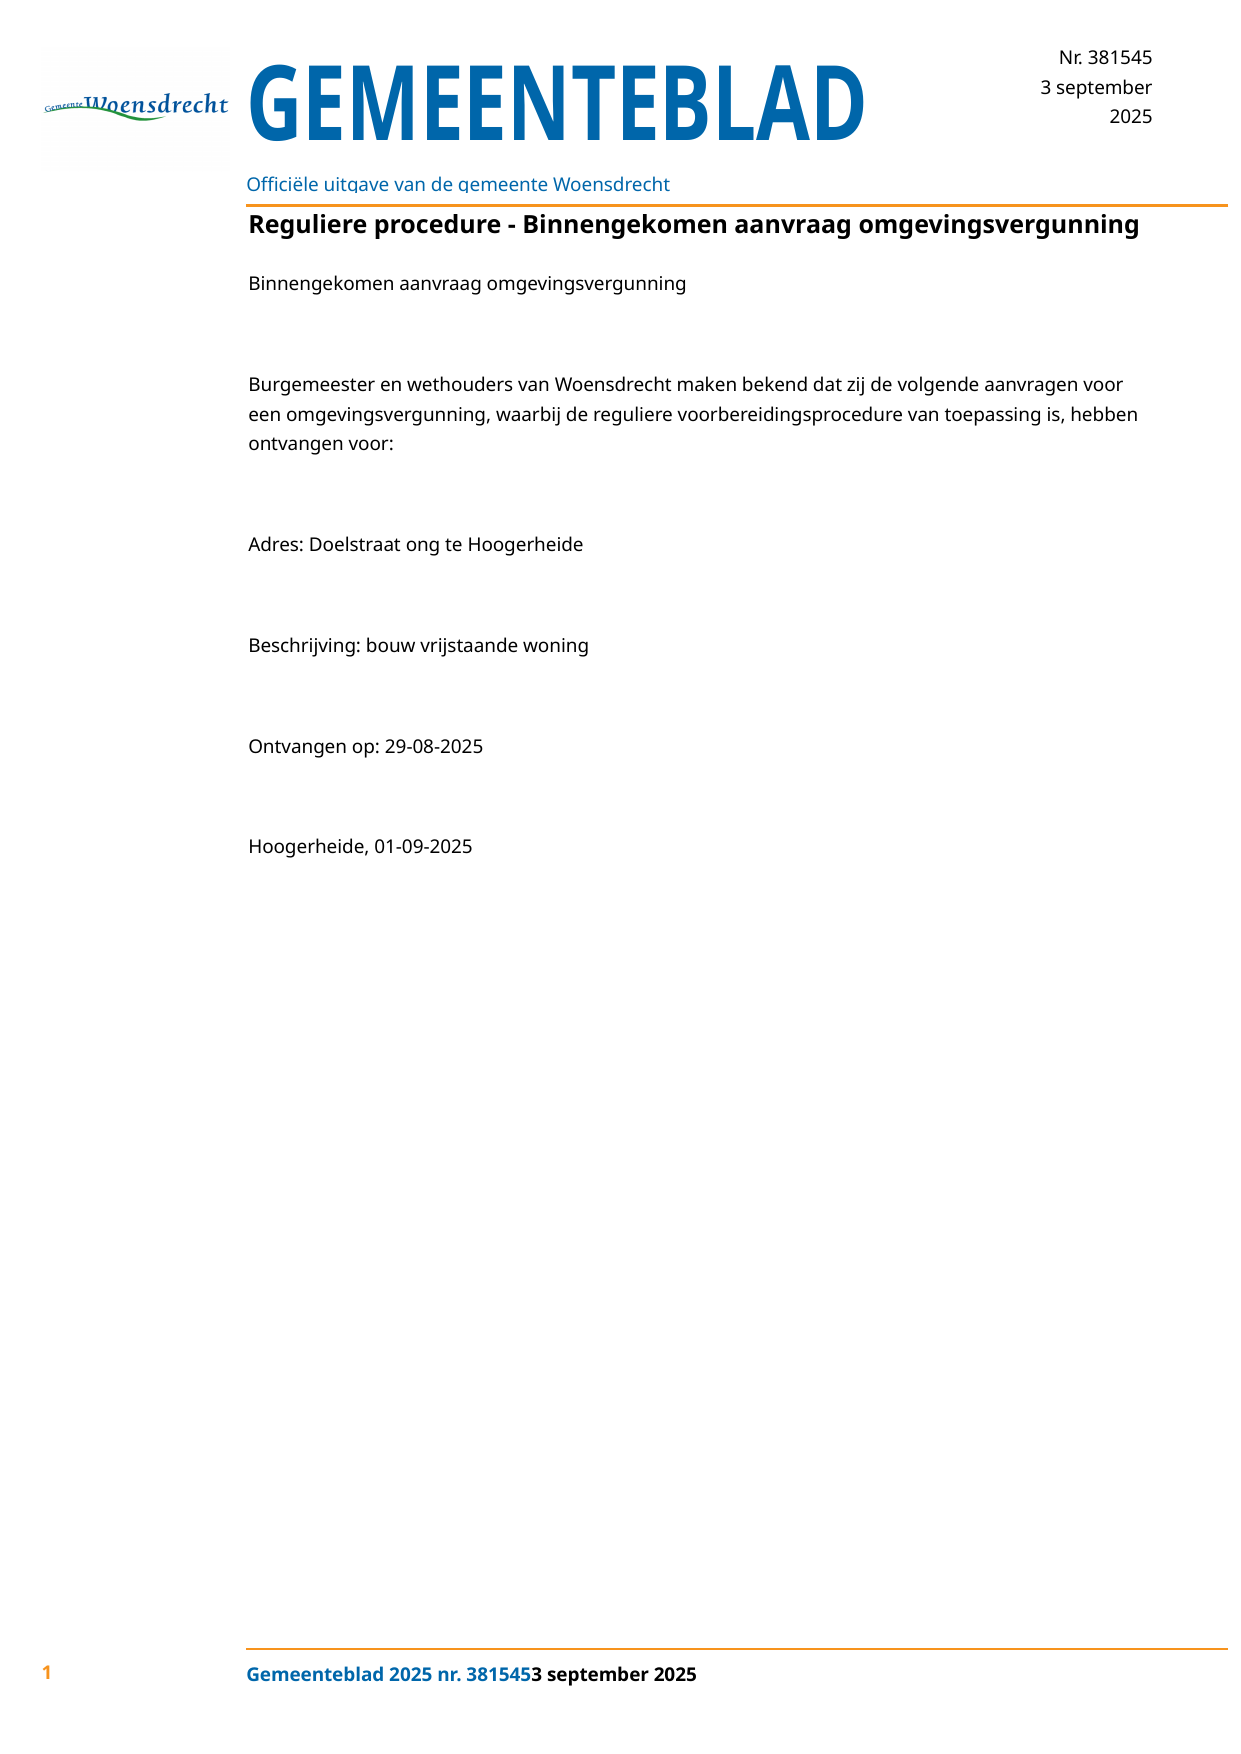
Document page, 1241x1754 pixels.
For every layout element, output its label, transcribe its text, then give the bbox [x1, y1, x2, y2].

text Adres: Doelstraat ong te Hoogerheide [248, 531, 1152, 557]
text Binnengekomen aanvraag omgevingsvergunning [248, 270, 1152, 296]
text Beschrijving: bouw vrijstaande woning [248, 632, 1152, 658]
text Burgemeester en wethouders van Woensdrecht maken bekend dat zij de volgende aanvragen voor een omgevingsvergunning, waarbij de reguliere voorbereidingsprocedure van toepassing is, hebben ontvangen voor: [248, 371, 1152, 456]
text Reguliere procedure - Binnengekomen aanvraag omgevingsvergunning [248, 207, 1152, 241]
text Hoogerheide, 01-09-2025 [248, 834, 1152, 859]
text Ontvangen op: 29-08-2025 [248, 733, 1152, 758]
picture [41, 47, 231, 172]
